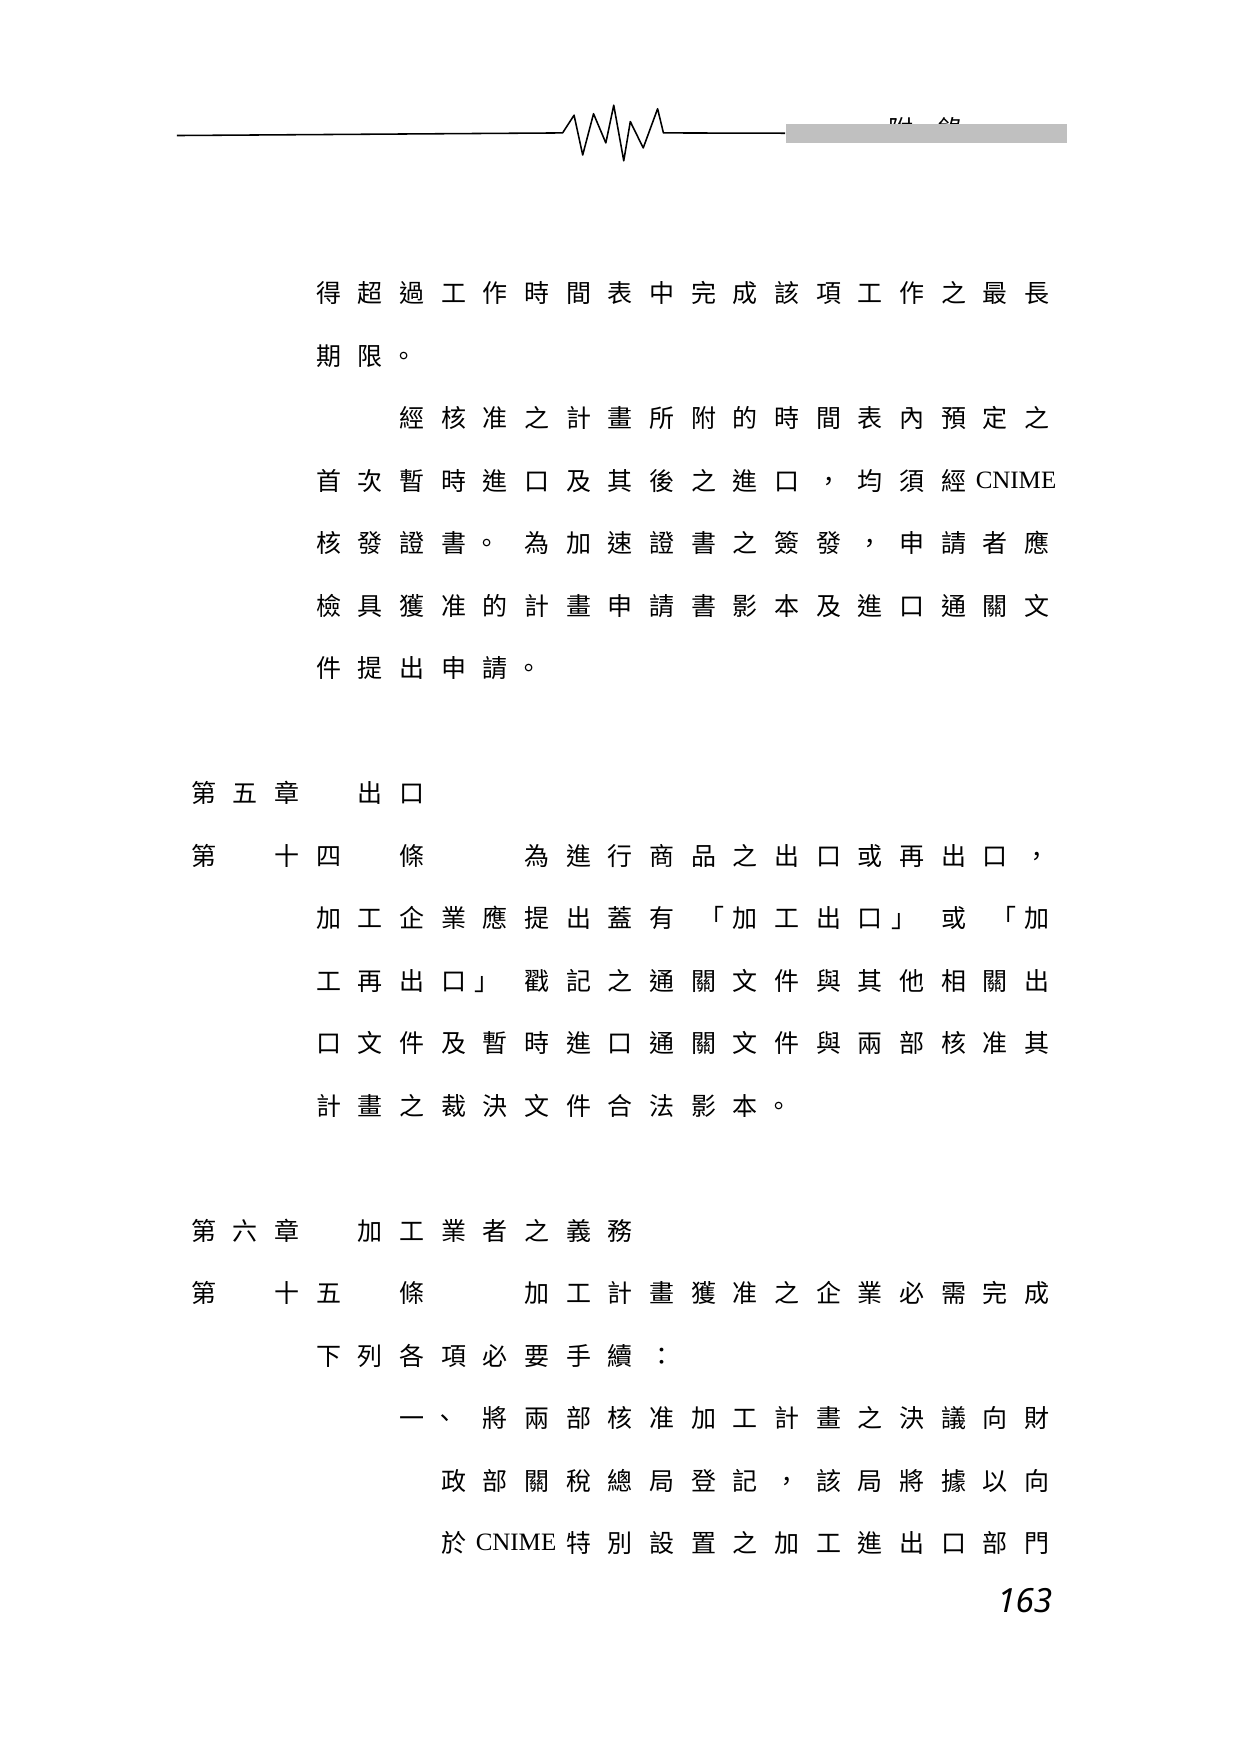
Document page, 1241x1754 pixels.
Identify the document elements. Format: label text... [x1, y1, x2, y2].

text 得超過工作時間表中完成該項工作之最長期限。 [183, 250, 1058, 375]
text 第六章 加工業者之義務 [183, 1188, 1058, 1250]
text 第 十五 條 加工計畫獲准之企業必需完成下列各項必要手續： [183, 1250, 1058, 1375]
text 經核准之計畫所附的時間表內預定之首次暫時進口及其後之進口，均須經CNIME核發證書。為加速證書之簽發，申請者應檢具獲准的計畫申請書影本及進口通關文件提出申請。 [306, 375, 1058, 688]
text 第五章 出口 [183, 750, 1058, 813]
text 第 十四 條 為進行商品之出口或再出口，加工企業應提出蓋有「加工出口」或「加工再出口」戳記之通關文件與其他相關出口文件及暫時進口通關文件與兩部核准其計畫之裁決文件合法影本。 [183, 813, 1058, 1125]
text 一、將兩部核准加工計畫之決議向財政部關稅總局登記，該局將據以向於CNIME特別設置之加工進出口部門 [354, 1375, 1058, 1563]
